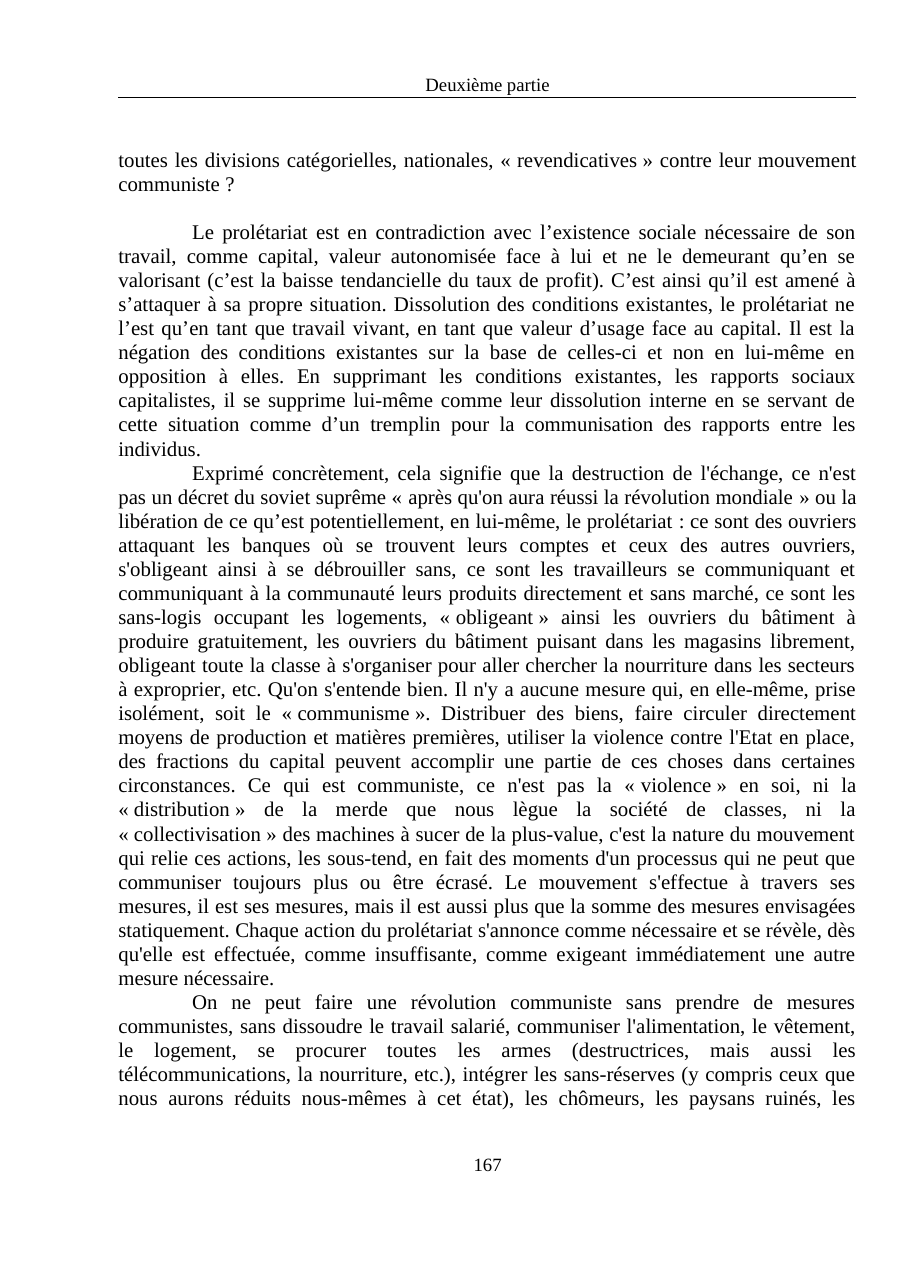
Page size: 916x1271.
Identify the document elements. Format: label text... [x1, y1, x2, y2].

text Le prolétariat est en contradiction avec l’existence sociale nécessaire de son travail, comme capital, valeur autonomisée face à lui et ne le demeurant qu’en se valorisant (c’est la baisse tendancielle du taux de profit). C’est ainsi qu’il est amené à s’attaquer à sa propre situation. Dissolution des conditions existantes, le prolétariat ne l’est qu’en tant que travail vivant, en tant que valeur d’usage face au capital. Il est la négation des conditions existantes sur la base de celles-ci et non en lui-même en opposition à elles. En supprimant les conditions existantes, les rapports sociaux capitalistes, il se supprime lui-même comme leur dissolution interne en se servant de cette situation comme d’un tremplin pour la communisation des rapports entre les individus. [118, 220, 856, 461]
text Exprimé concrètement, cela signifie que la destruction de l'échange, ce n'est pas un décret du soviet suprême « après qu'on aura réussi la révolution mondiale » ou la libération de ce qu’est potentiellement, en lui-même, le prolétariat : ce sont des ouvriers attaquant les banques où se trouvent leurs comptes et ceux des autres ouvriers, s'obligeant ainsi à se débrouiller sans, ce sont les travailleurs se communiquant et communiquant à la communauté leurs produits directement et sans marché, ce sont les sans-logis occupant les logements, « obligeant » ainsi les ouvriers du bâtiment à produire gratuitement, les ouvriers du bâtiment puisant dans les magasins librement, obligeant toute la classe à s'organiser pour aller chercher la nourriture dans les secteurs à exproprier, etc. Qu'on s'entende bien. Il n'y a aucune mesure qui, en elle-même, prise isolément, soit le « communisme ». Distribuer des biens, faire circuler directement moyens de production et matières premières, utiliser la violence contre l'Etat en place, des fractions du capital peuvent accomplir une partie de ces choses dans certaines circonstances. Ce qui est communiste, ce n'est pas la « violence » en soi, ni la « distribution » de la merde que nous lègue la société de classes, ni la « collectivisation » des machines à sucer de la plus-value, c'est la nature du mouvement qui relie ces actions, les sous-tend, en fait des moments d'un processus qui ne peut que communiser toujours plus ou être écrasé. Le mouvement s'effectue à travers ses mesures, il est ses mesures, mais il est aussi plus que la somme des mesures envisagées statiquement. Chaque action du prolétariat s'annonce comme nécessaire et se révèle, dès qu'elle est effectuée, comme insuffisante, comme exigeant immédiatement une autre mesure nécessaire. [118, 461, 856, 990]
text toutes les divisions catégorielles, nationales, « revendicatives » contre leur mouvement communiste ? [118, 148, 856, 196]
text On ne peut faire une révolution communiste sans prendre de mesures communistes, sans dissoudre le travail salarié, communiser l'alimentation, le vêtement, le logement, se procurer toutes les armes (destructrices, mais aussi les télécommunications, la nourriture, etc.), intégrer les sans-réserves (y compris ceux que nous aurons réduits nous-mêmes à cet état), les chômeurs, les paysans ruinés, les [118, 990, 856, 1110]
